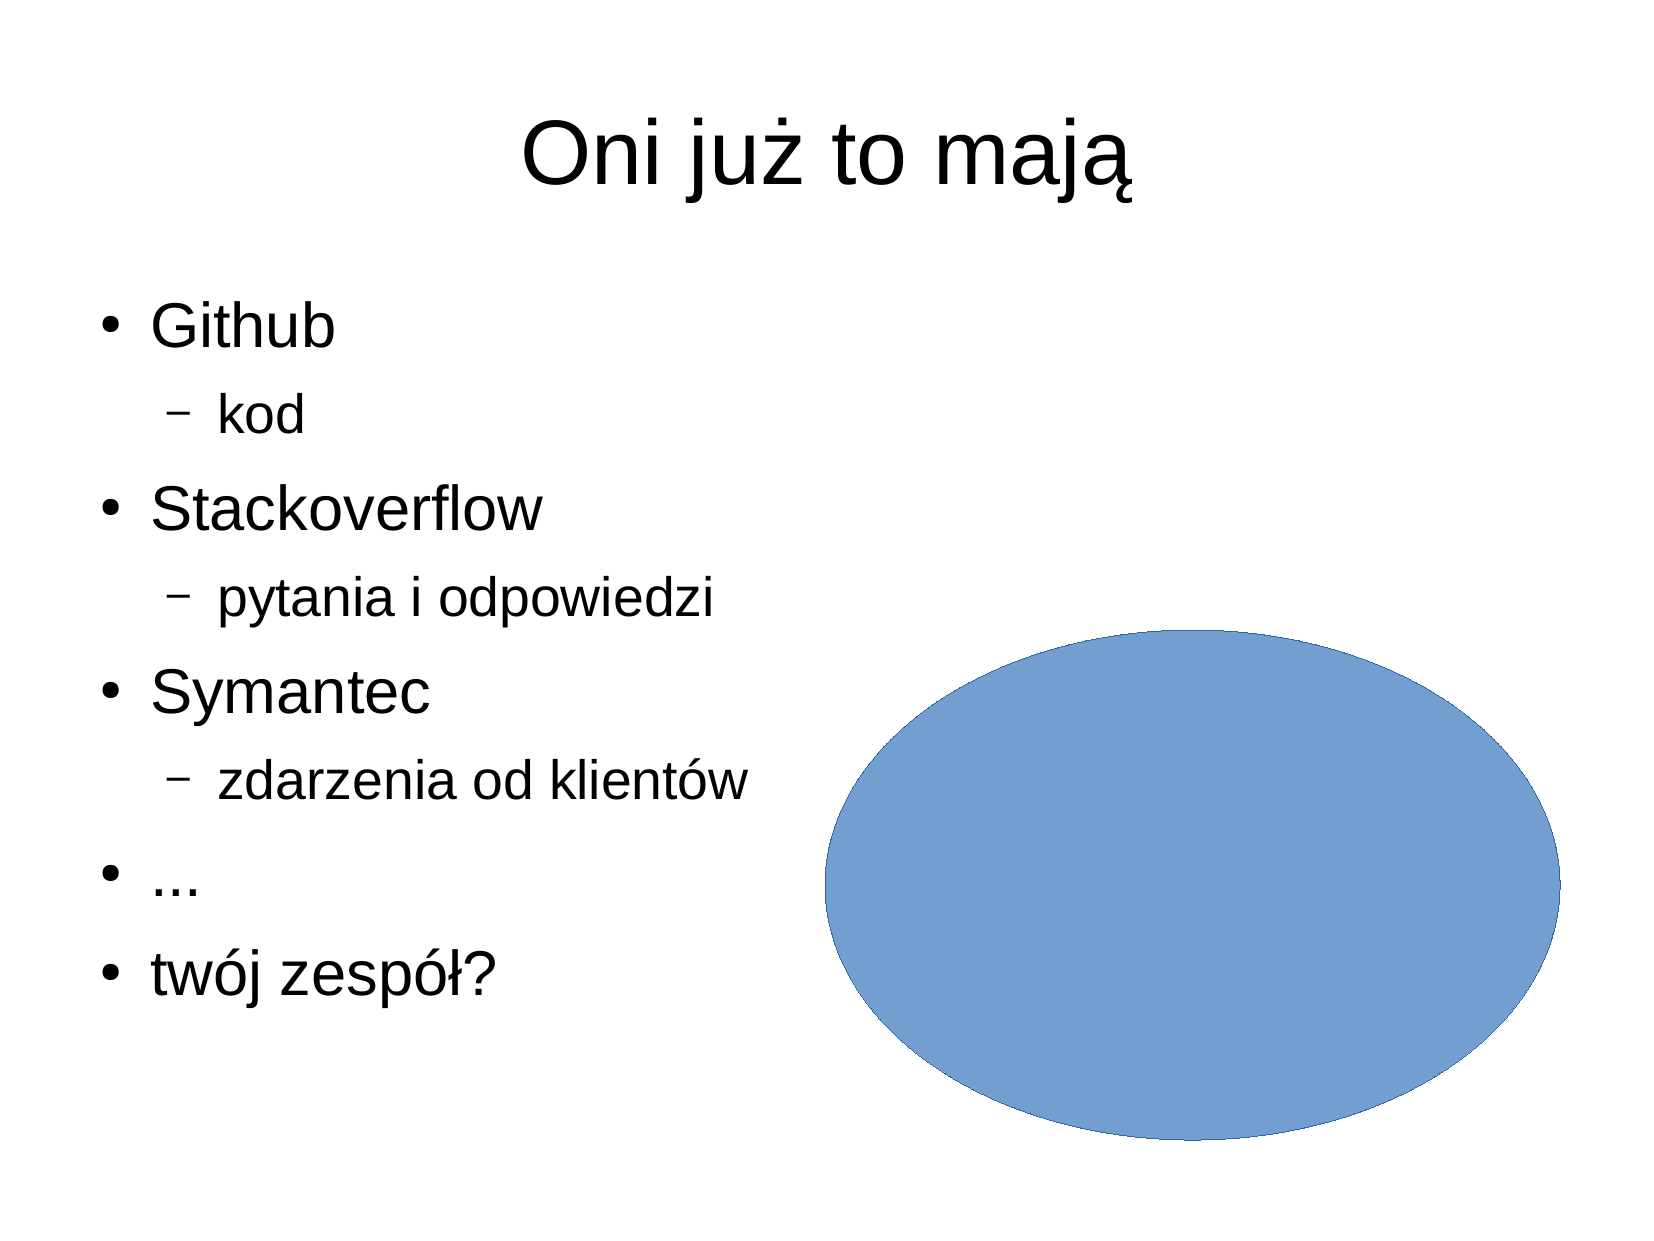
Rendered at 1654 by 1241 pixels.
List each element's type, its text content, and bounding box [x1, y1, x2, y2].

title Oni już to mają [82, 49, 1571, 257]
list Github kod Stackoverflow pytania i odpowiedzi Symantec zdarzenia od klientów ... twój zespół? [82, 290, 1571, 1010]
text_box [825, 630, 1561, 1141]
